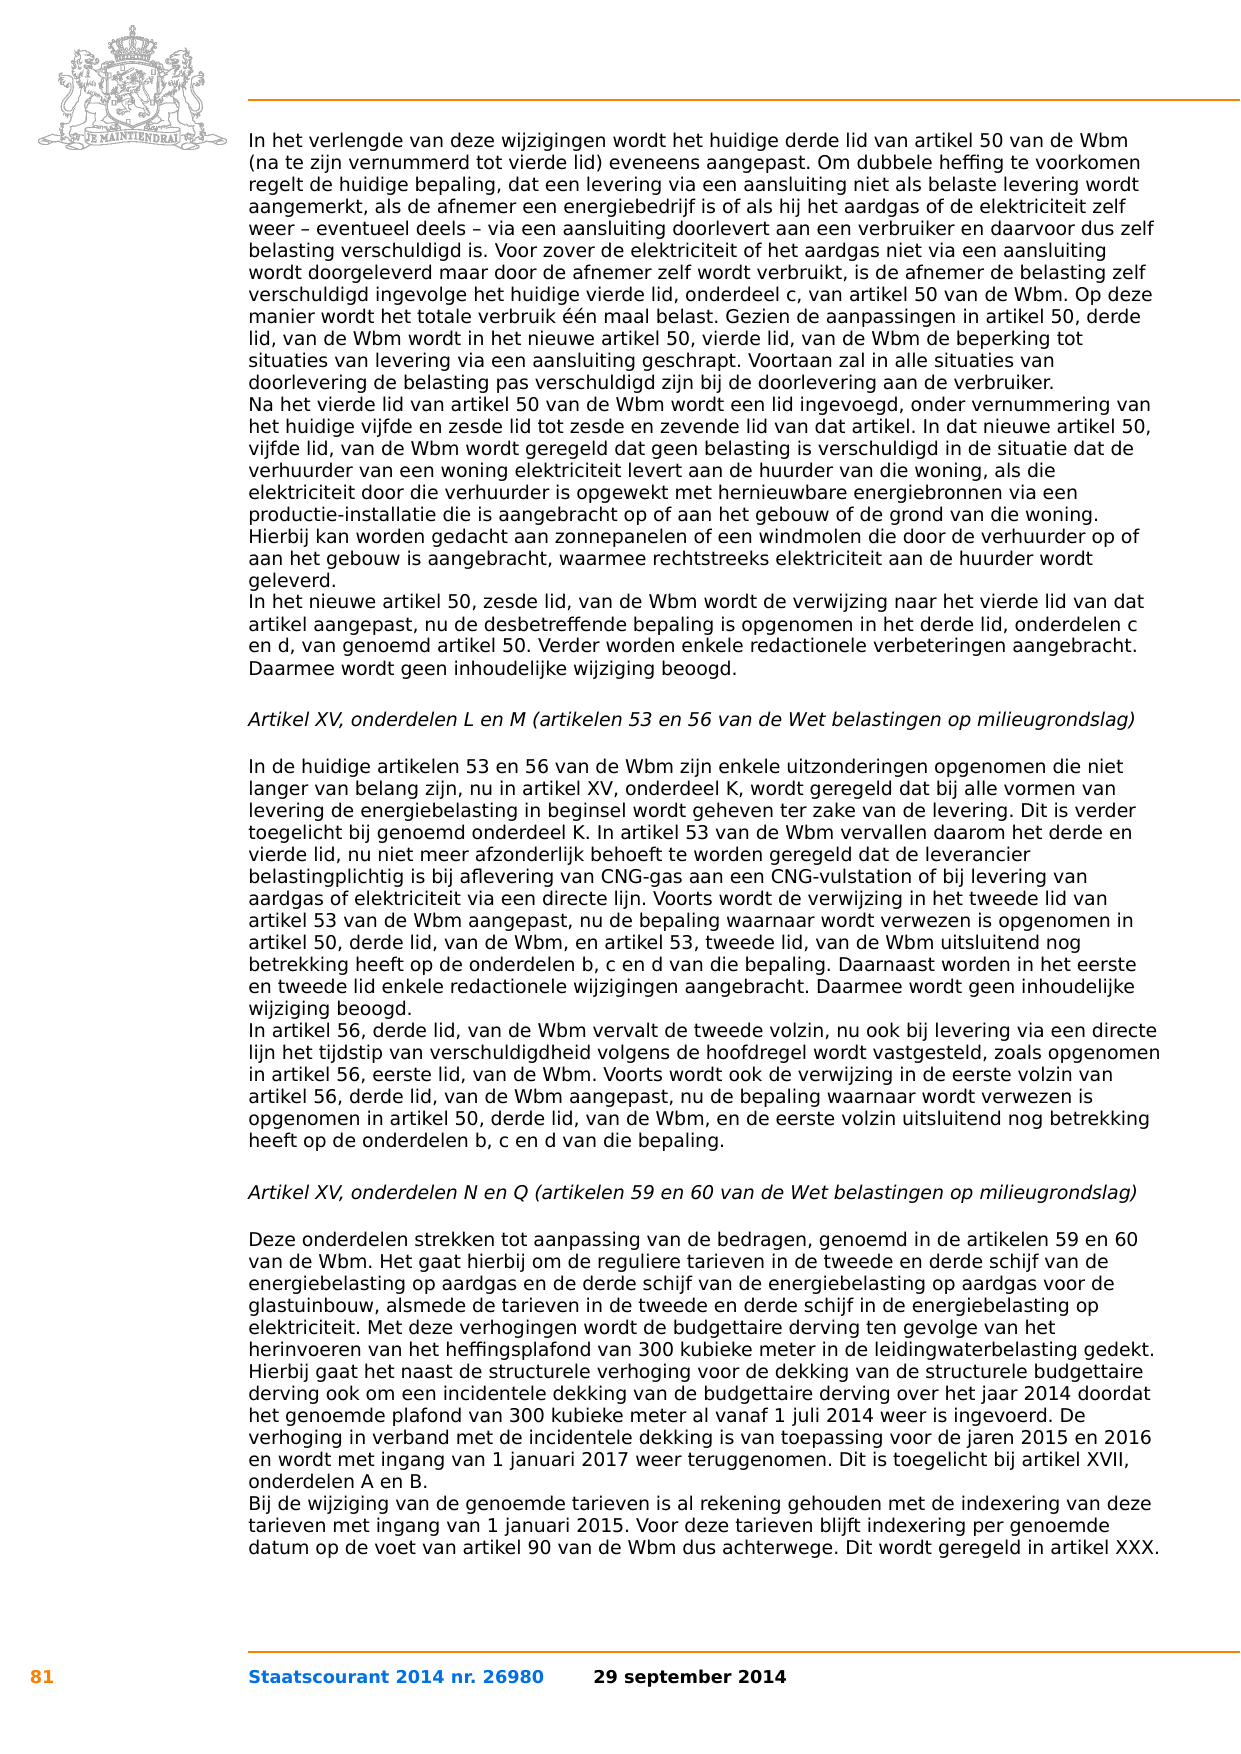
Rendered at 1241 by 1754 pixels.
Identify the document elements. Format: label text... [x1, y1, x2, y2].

picture [38, 25, 227, 150]
text In het nieuwe artikel 50, zesde lid, van de Wbm wordt de verwijzing naar het vierde lid van dat artikel aangepast, nu de desbetreffende bepaling is opgenomen in het derde lid, onderdelen c en d, van genoemd artikel 50. Verder worden enkele redactionele verbeteringen aangebracht. Daarmee wordt geen inhoudelijke wijziging beoogd. [248, 591, 1163, 679]
text In artikel 56, derde lid, van de Wbm vervalt de tweede volzin, nu ook bij levering via een directe lijn het tijdstip van verschuldigdheid volgens de hoofdregel wordt vastgesteld, zoals opgenomen in artikel 56, eerste lid, van de Wbm. Voorts wordt ook de verwijzing in de eerste volzin van artikel 56, derde lid, van de Wbm aangepast, nu de bepaling waarnaar wordt verwezen is opgenomen in artikel 50, derde lid, van de Wbm, en de eerste volzin uitsluitend nog betrekking heeft op de onderdelen b, c en d van die bepaling. [248, 1020, 1163, 1152]
text Deze onderdelen strekken tot aanpassing van de bedragen, genoemd in de artikelen 59 en 60 van de Wbm. Het gaat hierbij om de reguliere tarieven in de tweede en derde schijf van de energiebelasting op aardgas en de derde schijf van de energiebelasting op aardgas voor de glastuinbouw, alsmede de tarieven in de tweede en derde schijf in de energiebelasting op elektriciteit. Met deze verhogingen wordt de budgettaire derving ten gevolge van het herinvoeren van het heffingsplafond van 300 kubieke meter in de leidingwaterbelasting gedekt. Hierbij gaat het naast de structurele verhoging voor de dekking van de structurele budgettaire derving ook om een incidentele dekking van de budgettaire derving over het jaar 2014 doordat het genoemde plafond van 300 kubieke meter al vanaf 1 juli 2014 weer is ingevoerd. De verhoging in verband met de incidentele dekking is van toepassing voor de jaren 2015 en 2016 en wordt met ingang van 1 januari 2017 weer teruggenomen. Dit is toegelicht bij artikel XVII, onderdelen A en B. [248, 1229, 1163, 1493]
text In het verlengde van deze wijzigingen wordt het huidige derde lid van artikel 50 van de Wbm (na te zijn vernummerd tot vierde lid) eveneens aangepast. Om dubbele heffing te voorkomen regelt de huidige bepaling, dat een levering via een aansluiting niet als belaste levering wordt aangemerkt, als de afnemer een energiebedrijf is of als hij het aardgas of de elektriciteit zelf weer – eventueel deels – via een aansluiting doorlevert aan een verbruiker en daarvoor dus zelf belasting verschuldigd is. Voor zover de elektriciteit of het aardgas niet via een aansluiting wordt doorgeleverd maar door de afnemer zelf wordt verbruikt, is de afnemer de belasting zelf verschuldigd ingevolge het huidige vierde lid, onderdeel c, van artikel 50 van de Wbm. Op deze manier wordt het totale verbruik één maal belast. Gezien de aanpassingen in artikel 50, derde lid, van de Wbm wordt in het nieuwe artikel 50, vierde lid, van de Wbm de beperking tot situaties van levering via een aansluiting geschrapt. Voortaan zal in alle situaties van doorlevering de belasting pas verschuldigd zijn bij de doorlevering aan de verbruiker. [248, 130, 1163, 394]
text Bij de wijziging van de genoemde tarieven is al rekening gehouden met de indexering van deze tarieven met ingang van 1 januari 2015. Voor deze tarieven blijft indexering per genoemde datum op de voet van artikel 90 van de Wbm dus achterwege. Dit wordt geregeld in artikel XXX. [248, 1493, 1163, 1559]
subtitle Artikel XV, onderdelen L en M (artikelen 53 en 56 van de Wet belastingen op milieugrondslag) [248, 709, 1163, 731]
text In de huidige artikelen 53 en 56 van de Wbm zijn enkele uitzonderingen opgenomen die niet langer van belang zijn, nu in artikel XV, onderdeel K, wordt geregeld dat bij alle vormen van levering de energiebelasting in beginsel wordt geheven ter zake van de levering. Dit is verder toegelicht bij genoemd onderdeel K. In artikel 53 van de Wbm vervallen daarom het derde en vierde lid, nu niet meer afzonderlijk behoeft te worden geregeld dat de leverancier belastingplichtig is bij aflevering van CNG-gas aan een CNG-vulstation of bij levering van aardgas of elektriciteit via een directe lijn. Voorts wordt de verwijzing in het tweede lid van artikel 53 van de Wbm aangepast, nu de bepaling waarnaar wordt verwezen is opgenomen in artikel 50, derde lid, van de Wbm, en artikel 53, tweede lid, van de Wbm uitsluitend nog betrekking heeft op de onderdelen b, c en d van die bepaling. Daarnaast worden in het eerste en tweede lid enkele redactionele wijzigingen aangebracht. Daarmee wordt geen inhoudelijke wijziging beoogd. [248, 756, 1163, 1020]
text Na het vierde lid van artikel 50 van de Wbm wordt een lid ingevoegd, onder vernummering van het huidige vijfde en zesde lid tot zesde en zevende lid van dat artikel. In dat nieuwe artikel 50, vijfde lid, van de Wbm wordt geregeld dat geen belasting is verschuldigd in de situatie dat de verhuurder van een woning elektriciteit levert aan de huurder van die woning, als die elektriciteit door die verhuurder is opgewekt met hernieuwbare energiebronnen via een productie-installatie die is aangebracht op of aan het gebouw of de grond van die woning. Hierbij kan worden gedacht aan zonnepanelen of een windmolen die door de verhuurder op of aan het gebouw is aangebracht, waarmee rechtstreeks elektriciteit aan de huurder wordt geleverd. [248, 394, 1163, 591]
subtitle Artikel XV, onderdelen N en Q (artikelen 59 en 60 van de Wet belastingen op milieugrondslag) [248, 1182, 1163, 1204]
